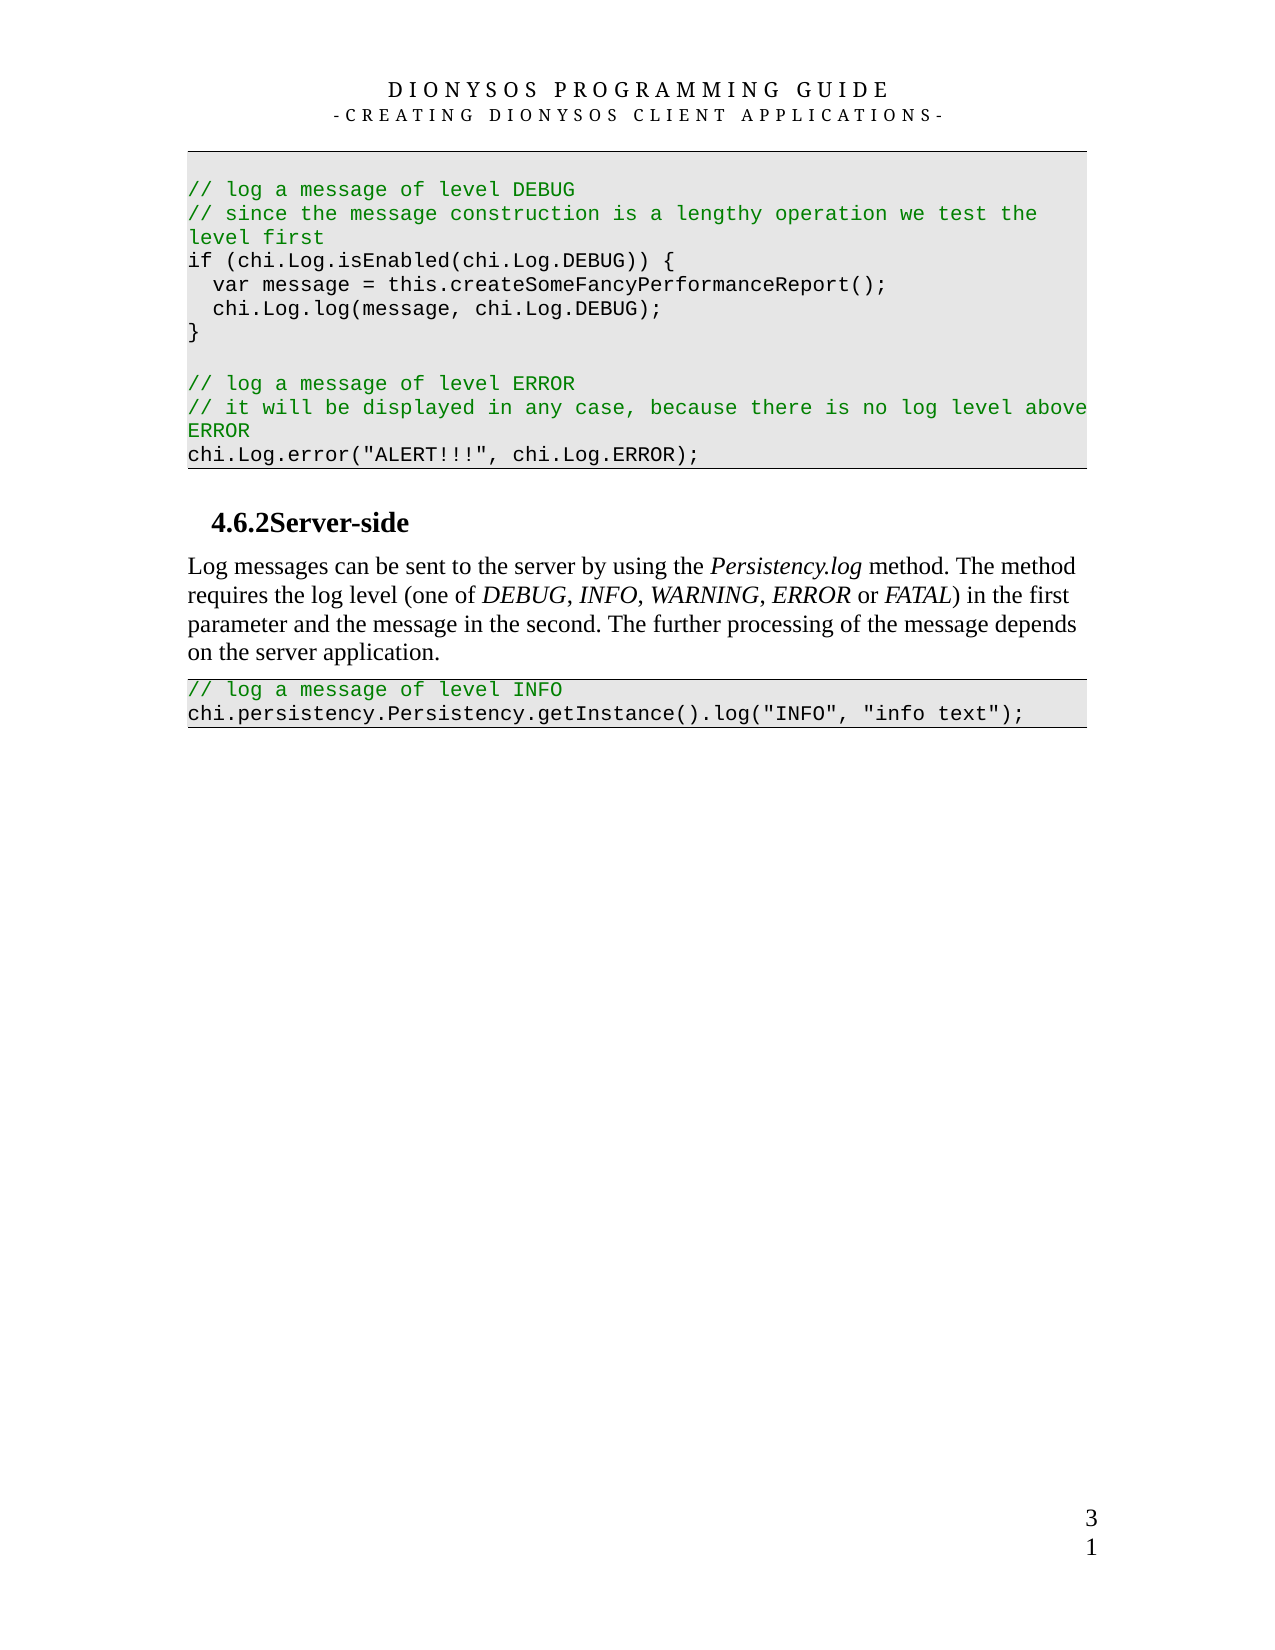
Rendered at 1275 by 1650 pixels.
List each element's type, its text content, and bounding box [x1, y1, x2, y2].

text // since the message construction is a lengthy operation we test the level first [187, 203, 1087, 250]
text // log a message of level INFO chi.persistency.Persistency.getInstance().log("INFO", "info text"); [187, 680, 1087, 727]
text } [187, 321, 1087, 345]
text // log a message of level ERROR [187, 373, 1087, 396]
subtitle Server-side [187, 505, 1087, 539]
text var message = this.createSomeFancyPerformanceReport(); [187, 274, 1087, 298]
text // log a message of level DEBUG [187, 179, 1087, 203]
text Log messages can be sent to the server by using the Persistency.log method. The method requires the log level (one of DEBUG, INFO, WARNING, ERROR or FATAL) in the first parameter and the message in the second. The further processing of the message depends on the server application. [187, 551, 1087, 666]
text chi.Log.log(message, chi.Log.DEBUG); [187, 298, 1087, 321]
text // it will be displayed in any case, because there is no log level above ERROR chi.Log.error("ALERT!!!", chi.Log.ERROR); [187, 396, 1087, 468]
text if (chi.Log.isEnabled(chi.Log.DEBUG)) { [187, 250, 1087, 274]
